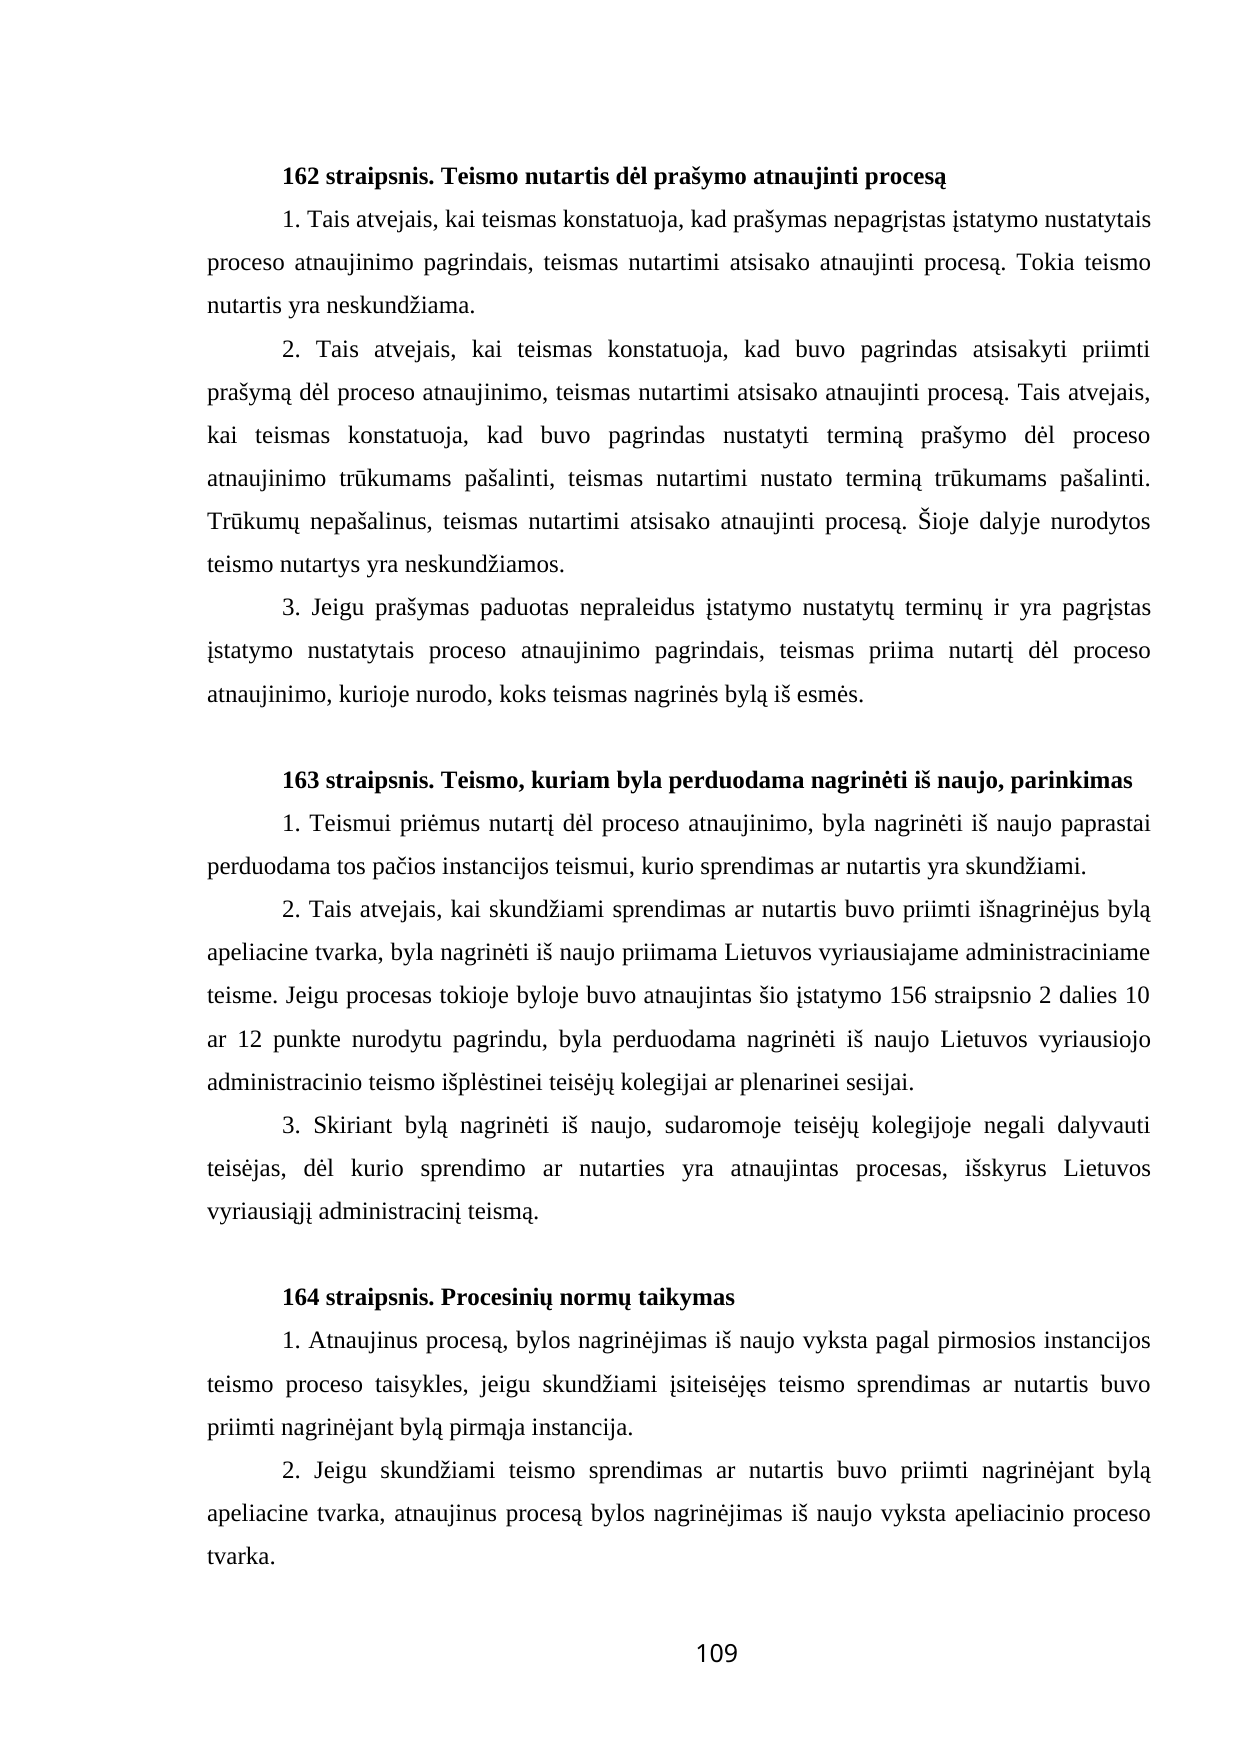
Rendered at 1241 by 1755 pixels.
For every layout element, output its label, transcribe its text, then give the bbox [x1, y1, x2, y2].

text 2. Tais atvejais, kai skundžiami sprendimas ar nutartis buvo priimti išnagrinėjus bylą apeliacine tvarka, byla nagrinėti iš naujo priimama Lietuvos vyriausiajame administraciniame teisme. Jeigu procesas tokioje byloje buvo atnaujintas šio įstatymo 156 straipsnio 2 dalies 10 ar 12 punkte nurodytu pagrindu, byla perduodama nagrinėti iš naujo Lietuvos vyriausiojo administracinio teismo išplėstinei teisėjų kolegijai ar plenarinei sesijai. [207, 894, 1152, 1096]
text 3. Jeigu prašymas paduotas nepraleidus įstatymo nustatytų terminų ir yra pagrįstas įstatymo nustatytais proceso atnaujinimo pagrindais, teismas priima nutartį dėl proceso atnaujinimo, kurioje nurodo, koks teismas nagrinės bylą iš esmės. [207, 592, 1152, 707]
text 162 straipsnis. Teismo nutartis dėl prašymo atnaujinti procesą [207, 161, 1152, 190]
text 3. Skiriant bylą nagrinėti iš naujo, sudaromoje teisėjų kolegijoje negali dalyvauti teisėjas, dėl kurio sprendimo ar nutarties yra atnaujintas procesas, išskyrus Lietuvos vyriausiąjį administracinį teismą. [207, 1110, 1152, 1225]
text 163 straipsnis. Teismo, kuriam byla perduodama nagrinėti iš naujo, parinkimas [207, 765, 1152, 794]
text 164 straipsnis. Procesinių normų taikymas [207, 1282, 1152, 1311]
text 1. Teismui priėmus nutartį dėl proceso atnaujinimo, byla nagrinėti iš naujo paprastai perduodama tos pačios instancijos teismui, kurio sprendimas ar nutartis yra skundžiami. [207, 808, 1152, 880]
text 1. Atnaujinus procesą, bylos nagrinėjimas iš naujo vyksta pagal pirmosios instancijos teismo proceso taisykles, jeigu skundžiami įsiteisėjęs teismo sprendimas ar nutartis buvo priimti nagrinėjant bylą pirmąja instancija. [207, 1326, 1152, 1441]
text 2. Jeigu skundžiami teismo sprendimas ar nutartis buvo priimti nagrinėjant bylą apeliacine tvarka, atnaujinus procesą bylos nagrinėjimas iš naujo vyksta apeliacinio proceso tvarka. [207, 1455, 1152, 1570]
text 1. Tais atvejais, kai teismas konstatuoja, kad prašymas nepagrįstas įstatymo nustatytais proceso atnaujinimo pagrindais, teismas nutartimi atsisako atnaujinti procesą. Tokia teismo nutartis yra neskundžiama. [207, 204, 1152, 319]
text 2. Tais atvejais, kai teismas konstatuoja, kad buvo pagrindas atsisakyti priimti prašymą dėl proceso atnaujinimo, teismas nutartimi atsisako atnaujinti procesą. Tais atvejais, kai teismas konstatuoja, kad buvo pagrindas nustatyti terminą prašymo dėl proceso atnaujinimo trūkumams pašalinti, teismas nutartimi nustato terminą trūkumams pašalinti. Trūkumų nepašalinus, teismas nutartimi atsisako atnaujinti procesą. Šioje dalyje nurodytos teismo nutartys yra neskundžiamos. [207, 334, 1152, 578]
